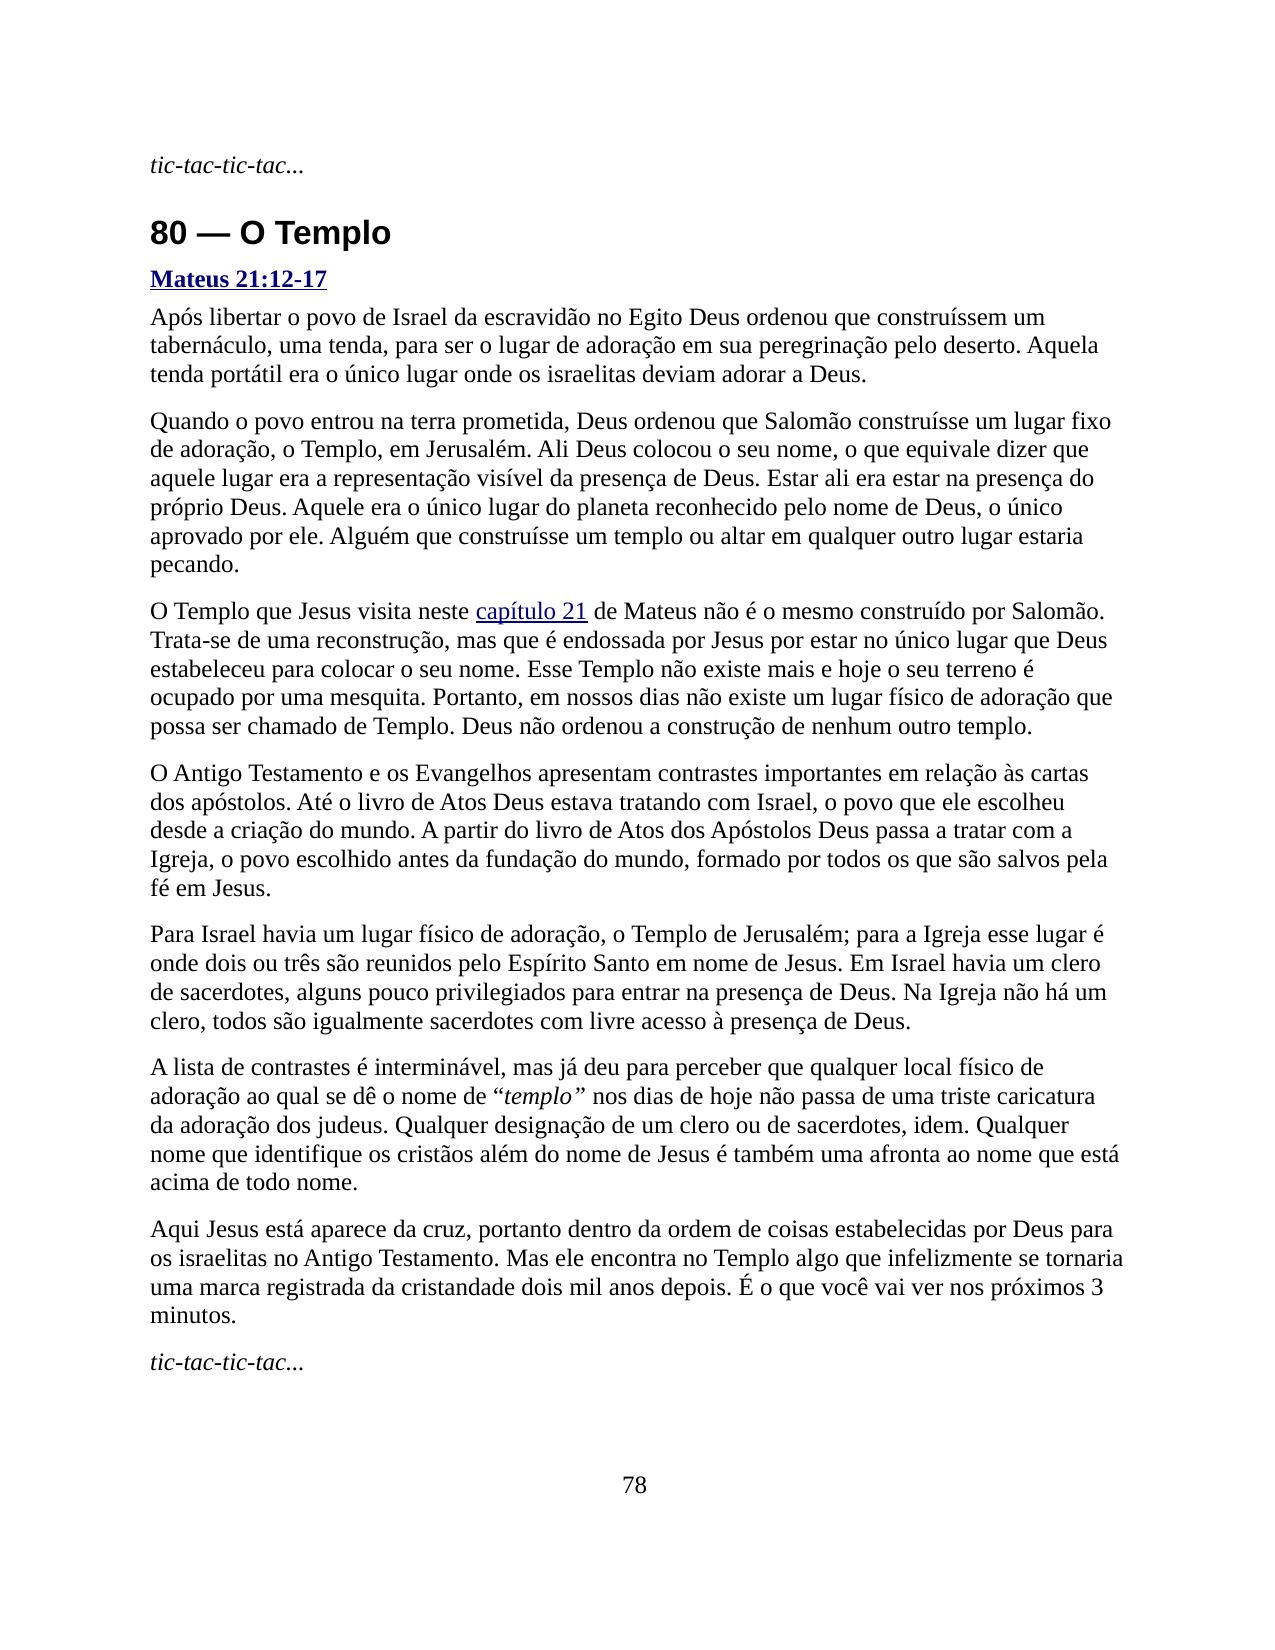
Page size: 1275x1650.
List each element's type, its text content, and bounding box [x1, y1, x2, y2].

text tic-tac-tic-tac... [150, 150, 1125, 179]
text A lista de contrastes é interminável, mas já deu para perceber que qualquer local físico de adoração ao qual se dê o nome de “templo” nos dias de hoje não passa de uma triste caricatura da adoração dos judeus. Qualquer designação de um clero ou de sacerdotes, idem. Qualquer nome que identifique os cristãos além do nome de Jesus é também uma afronta ao nome que está acima de todo nome. [150, 1052, 1125, 1196]
text Quando o povo entrou na terra prometida, Deus ordenou que Salomão construísse um lugar fixo de adoração, o Templo, em Jerusalém. Ali Deus colocou o seu nome, o que equivale dizer que aquele lugar era a representação visível da presença de Deus. Estar ali era estar na presença do próprio Deus. Aquele era o único lugar do planeta reconhecido pelo nome de Deus, o único aprovado por ele. Alguém que construísse um templo ou altar em qualquer outro lugar estaria pecando. [150, 406, 1125, 578]
text Aqui Jesus está aparece da cruz, portanto dentro da ordem de coisas estabelecidas por Deus para os israelitas no Antigo Testamento. Mas ele encontra no Templo algo que infelizmente se tornaria uma marca registrada da cristandade dois mil anos depois. É o que você vai ver nos próximos 3 minutos. [150, 1214, 1125, 1329]
text O Templo que Jesus visita neste capítulo 21 de Mateus não é o mesmo construído por Salomão. Trata-se de uma reconstrução, mas que é endossada por Jesus por estar no único lugar que Deus estabeleceu para colocar o seu nome. Esse Templo não existe mais e hoje o seu terreno é ocupado por uma mesquita. Portanto, em nossos dias não existe um lugar físico de adoração que possa ser chamado de Templo. Deus não ordenou a construção de nenhum outro templo. [150, 596, 1125, 740]
text Mateus 21:12-17 [150, 264, 1125, 293]
text Após libertar o povo de Israel da escravidão no Egito Deus ordenou que construíssem um tabernáculo, uma tenda, para ser o lugar de adoração em sua peregrinação pelo deserto. Aquela tenda portátil era o único lugar onde os israelitas deviam adorar a Deus. [150, 302, 1125, 388]
text O Antigo Testamento e os Evangelhos apresentam contrastes importantes em relação às cartas dos apóstolos. Até o livro de Atos Deus estava tratando com Israel, o povo que ele escolheu desde a criação do mundo. A partir do livro de Atos dos Apóstolos Deus passa a tratar com a Igreja, o povo escolhido antes da fundação do mundo, formado por todos os que são salvos pela fé em Jesus. [150, 758, 1125, 902]
text tic-tac-tic-tac... [150, 1347, 1125, 1376]
text Para Israel havia um lugar físico de adoração, o Templo de Jerusalém; para a Igreja esse lugar é onde dois ou três são reunidos pelo Espírito Santo em nome de Jesus. Em Israel havia um clero de sacerdotes, alguns pouco privilegiados para entrar na presença de Deus. Na Igreja não há um clero, todos são igualmente sacerdotes com livre acesso à presença de Deus. [150, 919, 1125, 1034]
subtitle 80 — O Templo [150, 213, 1125, 251]
